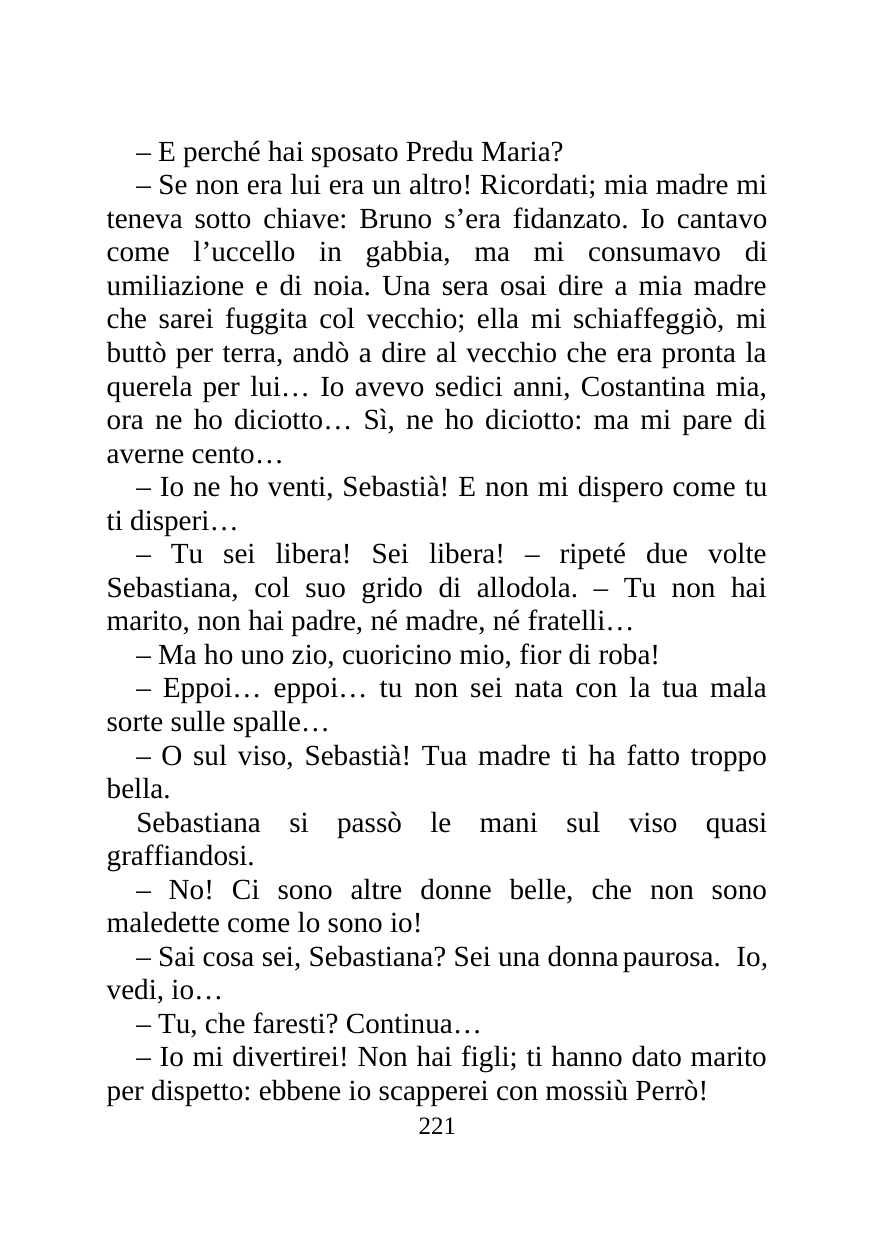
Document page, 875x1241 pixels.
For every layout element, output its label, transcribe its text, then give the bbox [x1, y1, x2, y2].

text – Tu sei libera! Sei libera! – ripeté due volte Sebastiana, col suo grido di allodola. – Tu non hai marito, non hai padre, né madre, né fratelli… [106, 536, 768, 637]
text – Io mi divertirei! Non hai figli; ti hanno dato marito per dispetto: ebbene io scapperei con mossiù Perrò! [106, 1039, 768, 1107]
text – E perché hai sposato Predu Maria? [106, 134, 768, 167]
text – Sai cosa sei, Sebastiana? Sei una donna paurosa. Io, vedi, io… [106, 939, 768, 1006]
text – Tu, che faresti? Continua… [106, 1006, 768, 1039]
text – Ma ho uno zio, cuoricino mio, fior di roba! [106, 637, 768, 671]
text Sebastiana si passò le mani sul viso quasi graffiandosi. [106, 805, 768, 872]
text – Eppoi… eppoi… tu non sei nata con la tua mala sorte sulle spalle… [106, 671, 768, 738]
text – Se non era lui era un altro! Ricordati; mia madre mi teneva sotto chiave: Bruno s’era fidanzato. Io cantavo come l’uccello in gabbia, ma mi consumavo di umiliazione e di noia. Una sera osai dire a mia madre che sarei fuggita col vecchio; ella mi schiaffeggiò, mi buttò per terra, andò a dire al vecchio che era pronta la querela per lui… Io avevo sedici anni, Costantina mia, ora ne ho diciotto… Sì, ne ho diciotto: ma mi pare di averne cento… [106, 167, 768, 469]
text – No! Ci sono altre donne belle, che non sono maledette come lo sono io! [106, 872, 768, 939]
text – Io ne ho venti, Sebastià! E non mi dispero come tu ti disperi… [106, 469, 768, 536]
text – O sul viso, Sebastià! Tua madre ti ha fatto troppo bella. [106, 738, 768, 805]
